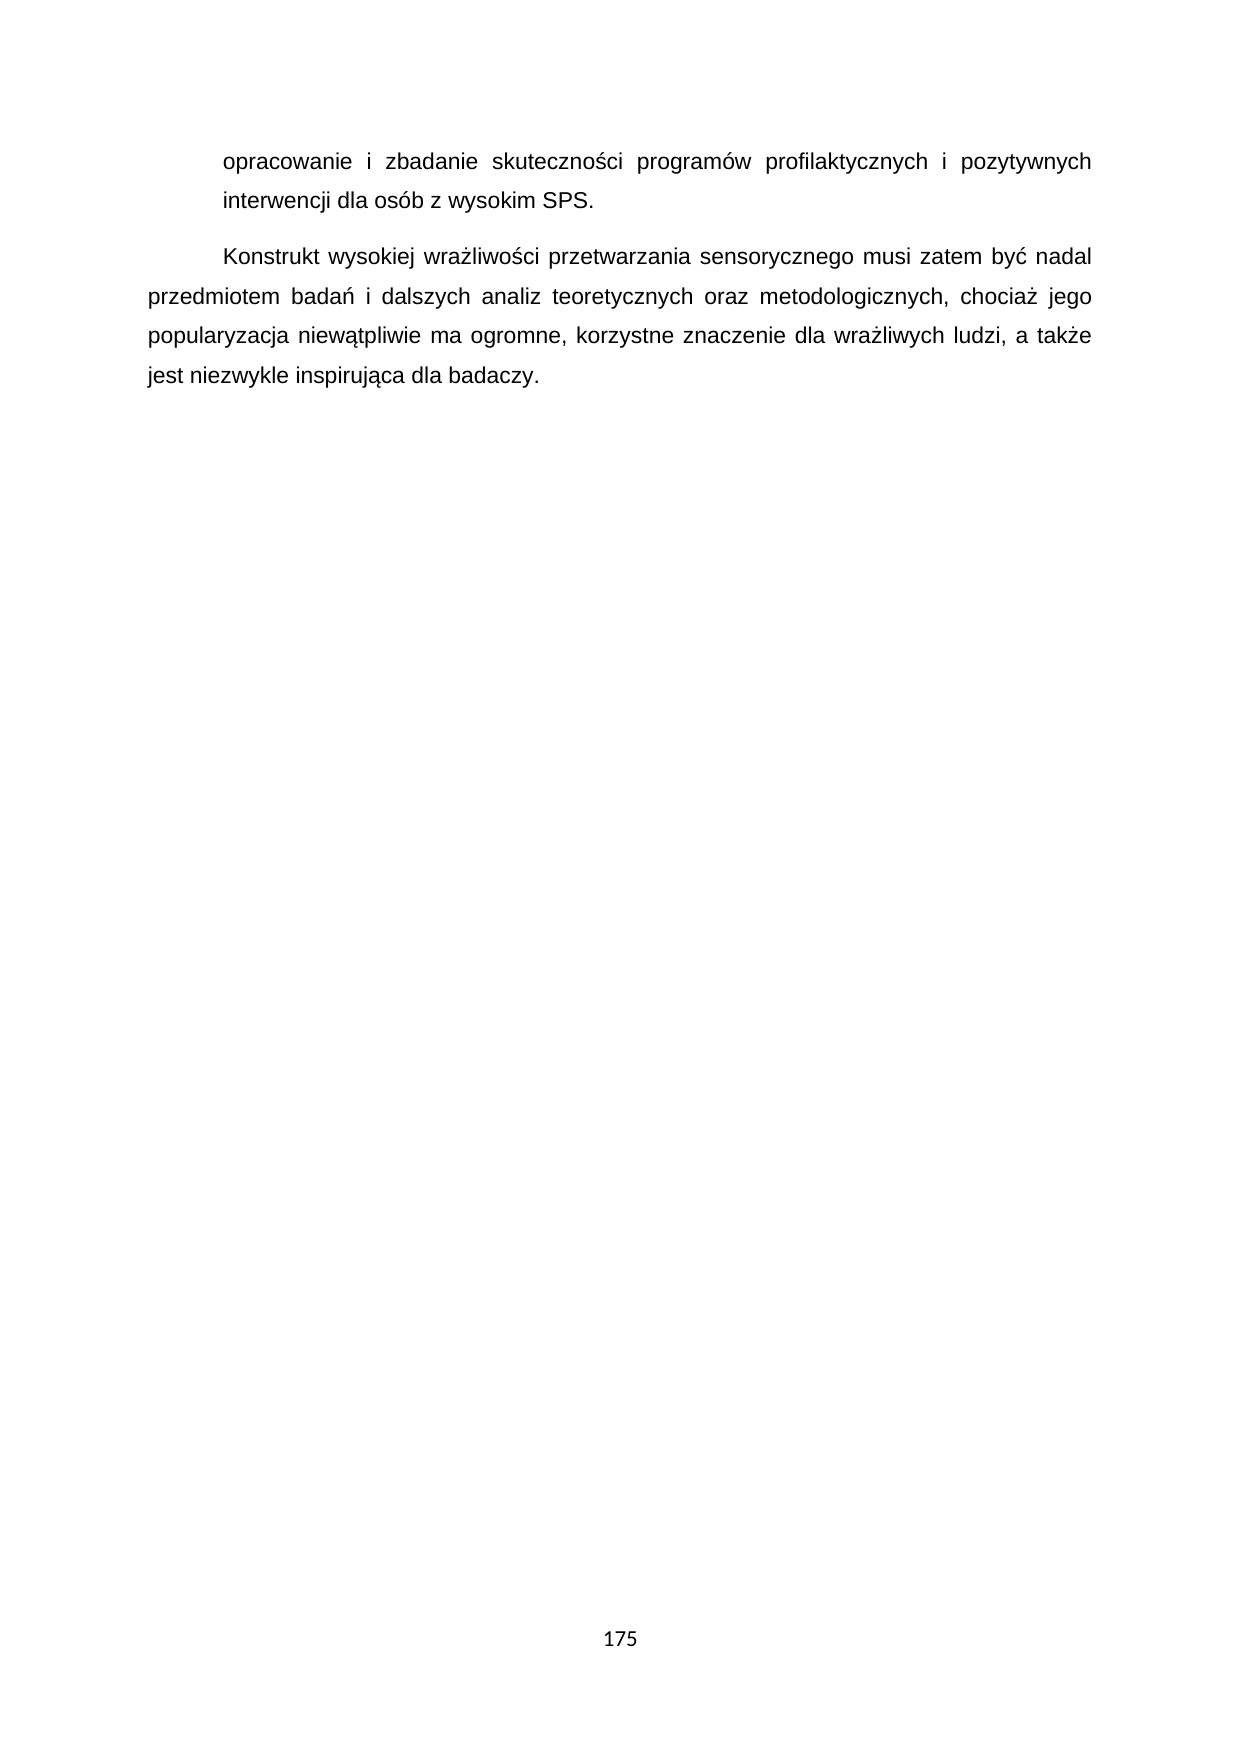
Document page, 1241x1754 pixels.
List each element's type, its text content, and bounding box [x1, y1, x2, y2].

list opracowanie i zbadanie skuteczności programów profilaktycznych i pozytywnych interwencji dla osób z wysokim SPS. [185, 148, 1093, 213]
text Konstrukt wysokiej wrażliwości przetwarzania sensorycznego musi zatem być nadal przedmiotem badań i dalszych analiz teoretycznych oraz metodologicznych, chociaż jego popularyzacja niewątpliwie ma ogromne, korzystne znaczenie dla wrażliwych ludzi, a także jest niezwykle inspirująca dla badaczy. [148, 243, 1093, 388]
